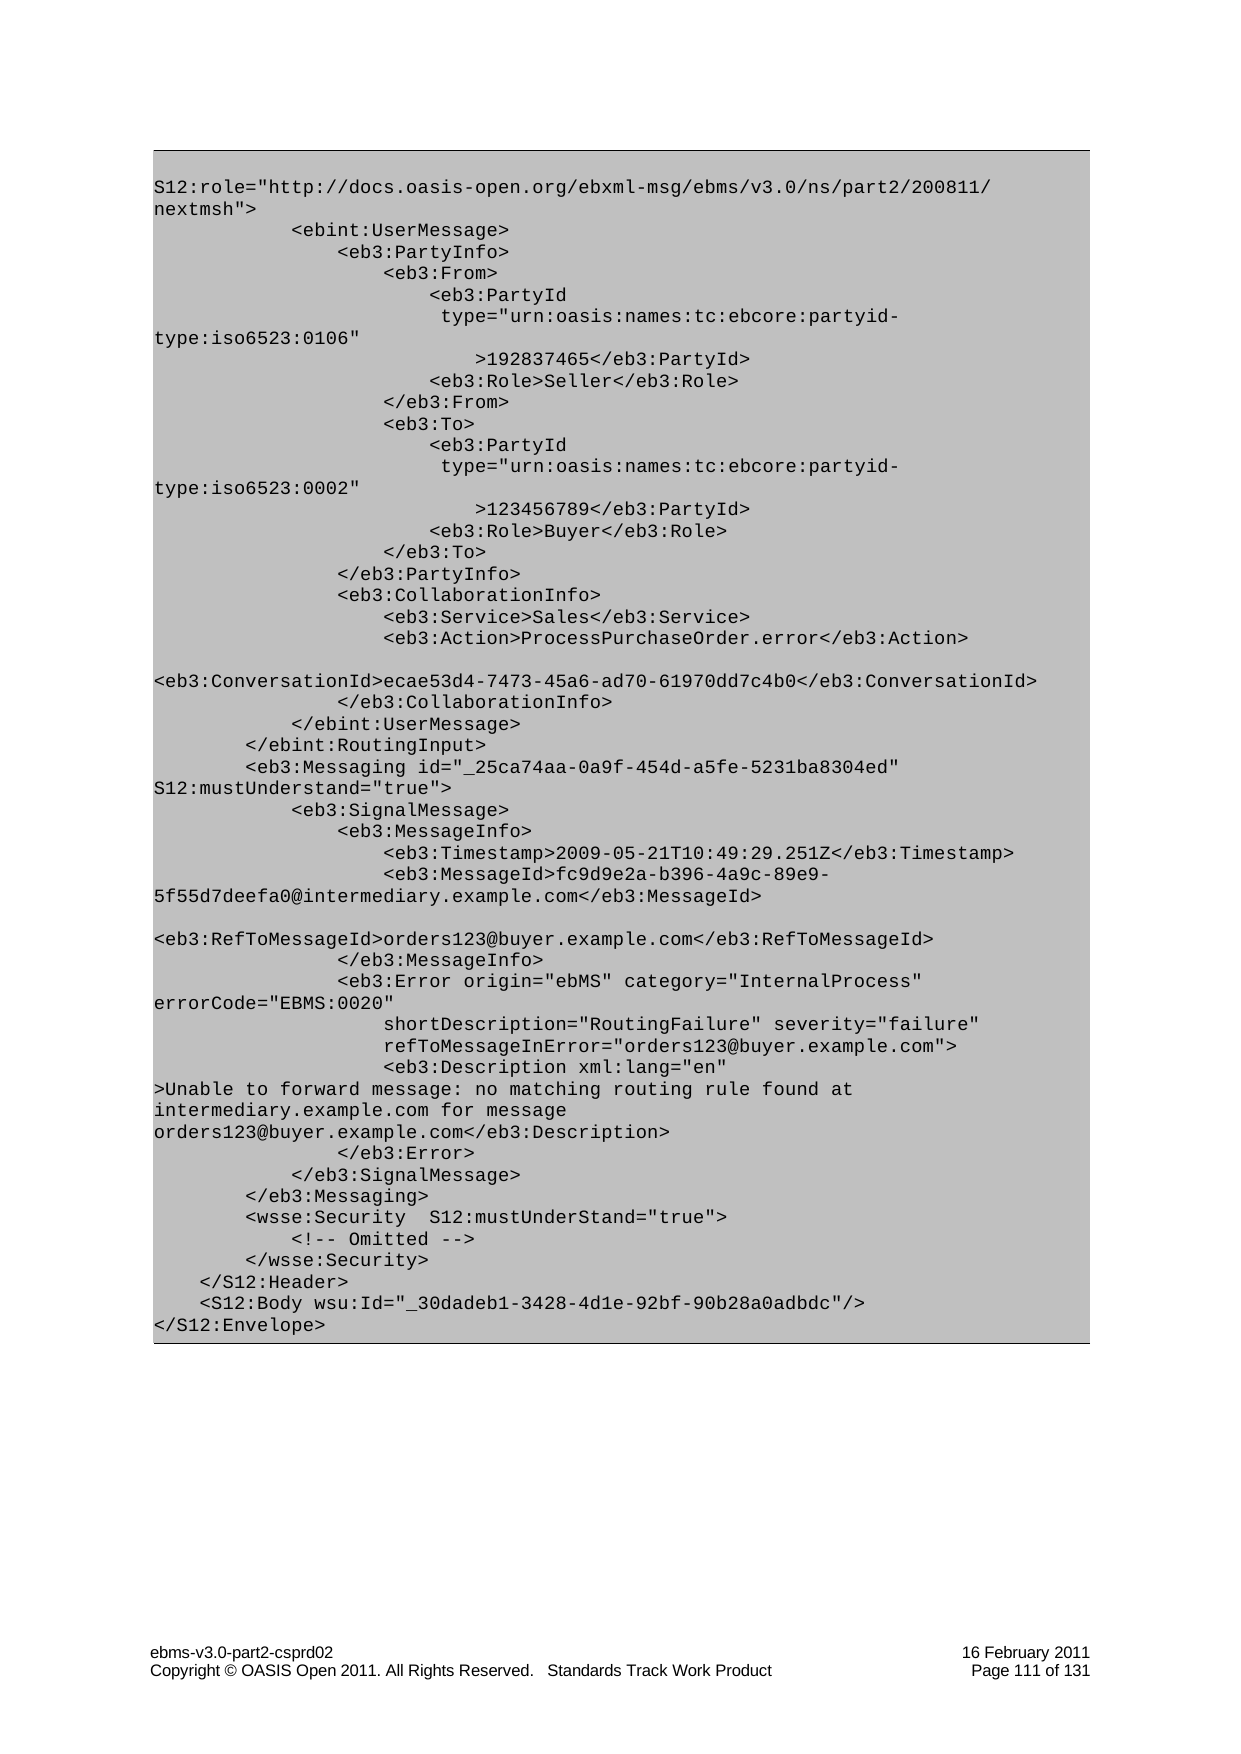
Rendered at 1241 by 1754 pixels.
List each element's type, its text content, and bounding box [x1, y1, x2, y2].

text <eb3:Messaging id="_25ca74aa-0a9f-454d-a5fe-5231ba8304ed" S12:mustUnderstand="true"> [153, 751, 1090, 794]
text <eb3:PartyInfo> [153, 236, 1090, 257]
text <eb3:Role>Buyer</eb3:Role> [153, 515, 1090, 536]
text <eb3:From> [153, 257, 1090, 279]
text </ebint:UserMessage> [153, 708, 1090, 729]
text >192837465</eb3:PartyId> [153, 343, 1090, 364]
text refToMessageInError="orders123@buyer.example.com"> [153, 1030, 1090, 1051]
text <eb3:Description xml:lang="en" [153, 1051, 1090, 1073]
text <eb3:Action>ProcessPurchaseOrder.error</eb3:Action> [153, 622, 1090, 643]
text shortDescription="RoutingFailure" severity="failure" [153, 1008, 1090, 1030]
text <ebint:UserMessage> [153, 214, 1090, 236]
text </eb3:To> [153, 536, 1090, 558]
text <eb3:Service>Sales</eb3:Service> [153, 601, 1090, 622]
text <!-- Omitted --> [153, 1223, 1090, 1244]
text </ebint:RoutingInput> [153, 729, 1090, 751]
text type="urn:oasis:names:tc:ebcore:partyid-type:iso6523:0002" [153, 450, 1090, 493]
text <eb3:MessageInfo> [153, 815, 1090, 837]
text </eb3:From> [153, 386, 1090, 407]
text <eb3:CollaborationInfo> [153, 579, 1090, 601]
text </eb3:PartyInfo> [153, 558, 1090, 579]
text >123456789</eb3:PartyId> [153, 493, 1090, 515]
text </S12:Envelope> [153, 1309, 1090, 1343]
text </eb3:MessageInfo> [153, 944, 1090, 965]
text <eb3:Timestamp>2009-05-21T10:49:29.251Z</eb3:Timestamp> [153, 837, 1090, 858]
text </eb3:Messaging> [153, 1180, 1090, 1201]
text <eb3:PartyId [153, 279, 1090, 300]
text <S12:Body wsu:Id="_30dadeb1-3428-4d1e-92bf-90b28a0adbdc"/> [153, 1287, 1090, 1309]
text </wsse:Security> [153, 1244, 1090, 1266]
text <eb3:SignalMessage> [153, 794, 1090, 815]
text >Unable to forward message: no matching routing rule found at intermediary.example.com for message orders123@buyer.example.com</eb3:Description> [153, 1073, 1090, 1137]
text <eb3:MessageId>fc9d9e2a-b396-4a9c-89e9-5f55d7deefa0@intermediary.example.com</eb3:MessageId> [153, 858, 1090, 901]
text <eb3:To> [153, 407, 1090, 429]
text <eb3:ConversationId>ecae53d4-7473-45a6-ad70-61970dd7c4b0</eb3:ConversationId> [153, 643, 1090, 686]
text type="urn:oasis:names:tc:ebcore:partyid-type:iso6523:0106" [153, 300, 1090, 343]
text </eb3:Error> [153, 1137, 1090, 1158]
text <eb3:Role>Seller</eb3:Role> [153, 364, 1090, 386]
text </eb3:SignalMessage> [153, 1158, 1090, 1180]
text </S12:Header> [153, 1266, 1090, 1287]
text </eb3:CollaborationInfo> [153, 686, 1090, 708]
text <eb3:RefToMessageId>orders123@buyer.example.com</eb3:RefToMessageId> [153, 901, 1090, 944]
text <eb3:Error origin="ebMS" category="InternalProcess" errorCode="EBMS:0020" [153, 965, 1090, 1008]
text <eb3:PartyId [153, 429, 1090, 450]
text <wsse:Security S12:mustUnderStand="true"> [153, 1201, 1090, 1223]
text S12:role="http://docs.oasis-open.org/ebxml-msg/ebms/v3.0/ns/part2/200811/nextmsh"> [153, 151, 1090, 214]
